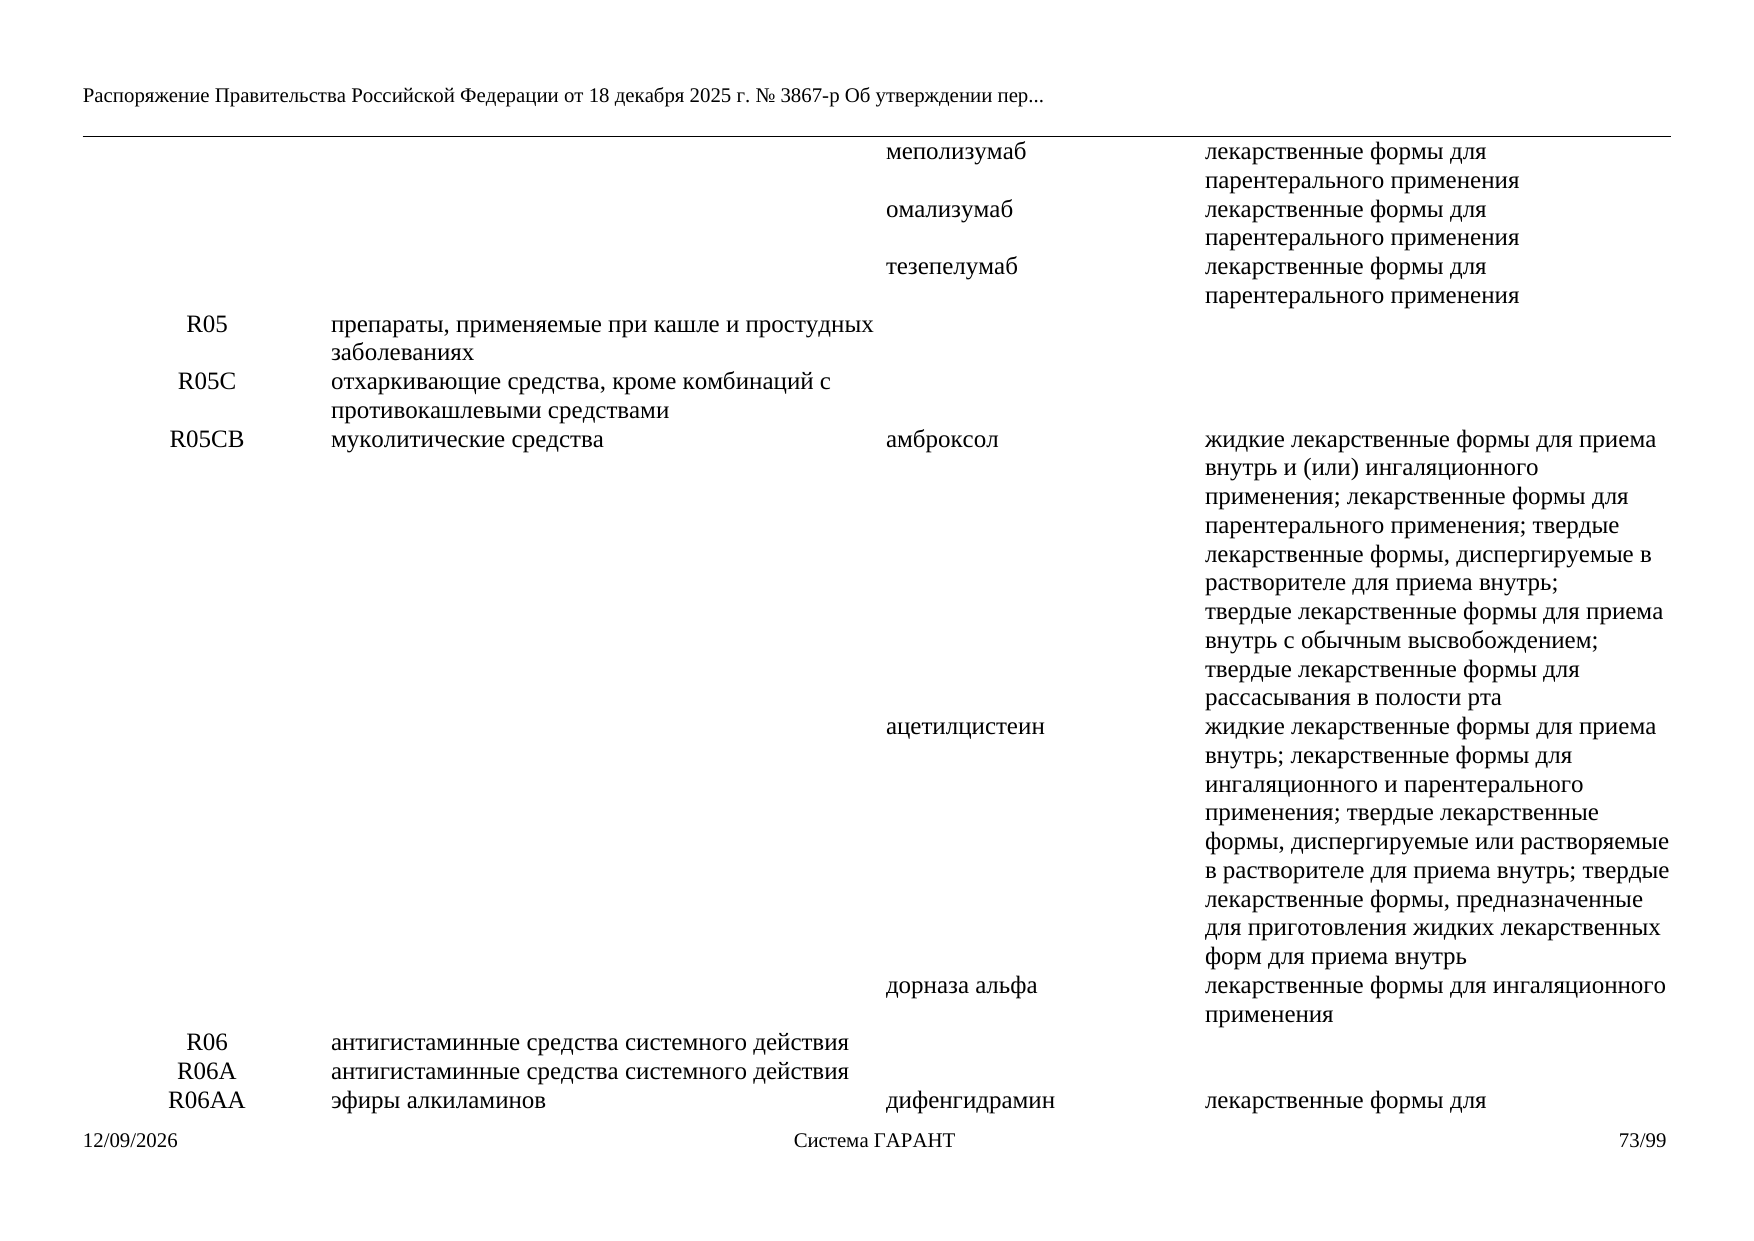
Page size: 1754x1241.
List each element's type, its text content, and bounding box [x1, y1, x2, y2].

table_cell R05 [83, 309, 331, 366]
table_cell [1205, 366, 1671, 424]
table_cell жидкие лекарственные формы для приема внутрь; лекарственные формы для ингаляционного и парентерального применения; твердые лекарственные формы, диспергируемые или растворяемые в растворителе для приема внутрь; твердые лекарственные формы, предназначенные для приготовления жидких лекарственных форм для приема внутрь [1205, 711, 1671, 970]
table_cell R06A [83, 1056, 331, 1085]
table_cell [886, 1056, 1205, 1085]
table_cell препараты, применяемые при кашле и простудных заболеваниях [331, 309, 886, 366]
table_cell лекарственные формы для парентерального применения [1205, 251, 1671, 309]
table_cell лекарственные формы для парентерального применения [1205, 194, 1671, 251]
table_cell отхаркивающие средства, кроме комбинаций с противокашлевыми средствами [331, 366, 886, 424]
table_cell амброксол [886, 424, 1205, 711]
table_cell омализумаб [886, 194, 1205, 251]
table_cell R06 [83, 1028, 331, 1056]
table_cell [331, 137, 886, 309]
table_cell лекарственные формы для [1205, 1085, 1671, 1114]
table_cell [886, 366, 1205, 424]
table_cell [83, 137, 331, 309]
table_cell [331, 711, 886, 970]
table_cell R05C [83, 366, 331, 424]
table_cell дорназа альфа [886, 970, 1205, 1027]
table_cell [331, 970, 886, 1027]
table_cell лекарственные формы для парентерального применения [1205, 137, 1671, 194]
table_cell [1205, 309, 1671, 366]
table_cell антигистаминные средства системного действия [331, 1028, 886, 1056]
table_cell меполизумаб [886, 137, 1205, 194]
table_cell тезепелумаб [886, 251, 1205, 309]
table_cell R05CB [83, 424, 331, 711]
table_cell R06AA [83, 1085, 331, 1114]
table_cell муколитические средства [331, 424, 886, 711]
table_cell [83, 711, 331, 970]
table_cell ацетилцистеин [886, 711, 1205, 970]
table_cell [83, 970, 331, 1027]
table_cell эфиры алкиламинов [331, 1085, 886, 1114]
table_cell дифенгидрамин [886, 1085, 1205, 1114]
table_cell [886, 1028, 1205, 1056]
table_cell [886, 309, 1205, 366]
table_cell [1205, 1056, 1671, 1085]
table_cell [1205, 1028, 1671, 1056]
table_cell лекарственные формы для ингаляционного применения [1205, 970, 1671, 1027]
table_cell антигистаминные средства системного действия [331, 1056, 886, 1085]
table_cell жидкие лекарственные формы для приема внутрь и (или) ингаляционного применения; лекарственные формы для парентерального применения; твердые лекарственные формы, диспергируемые в растворителе для приема внутрь; твердые лекарственные формы для приема внутрь с обычным высвобождением; твердые лекарственные формы для рассасывания в полости рта [1205, 424, 1671, 711]
